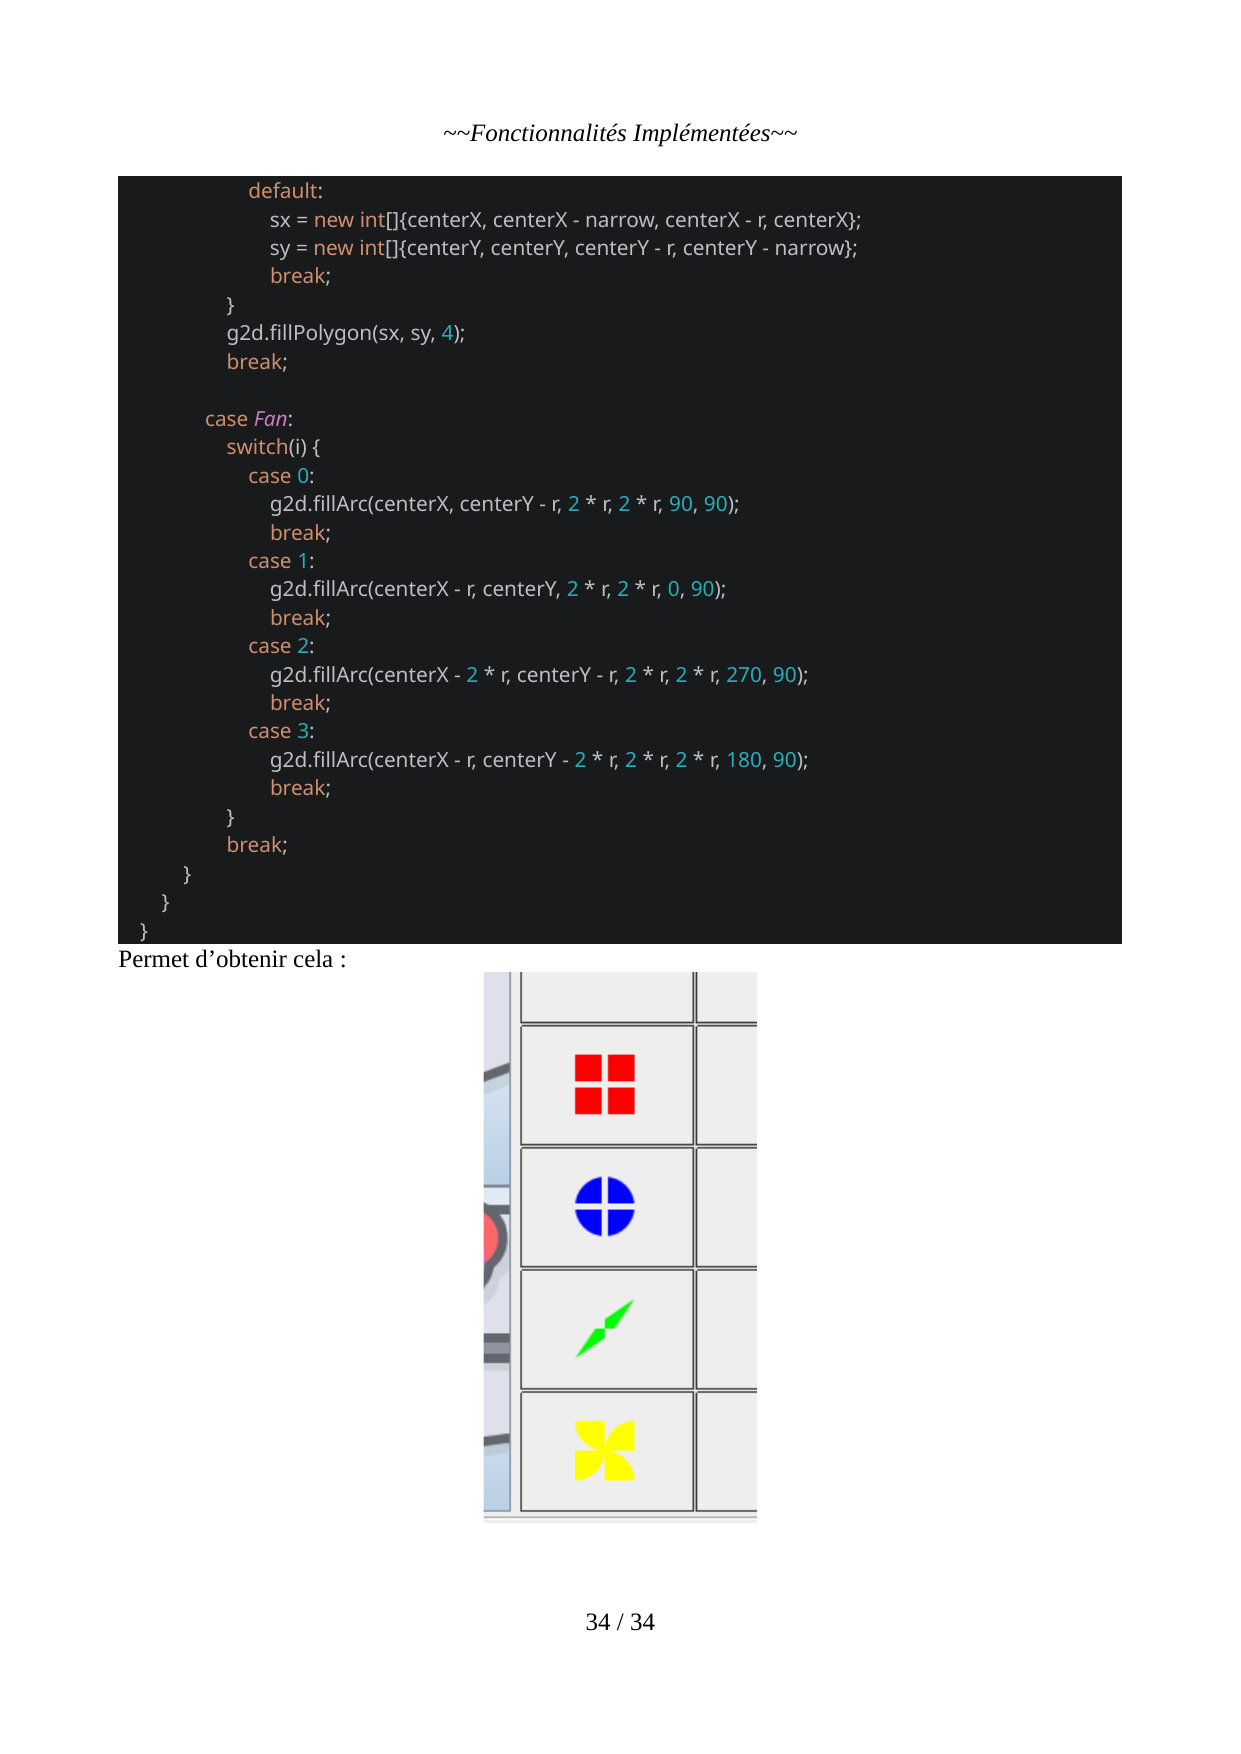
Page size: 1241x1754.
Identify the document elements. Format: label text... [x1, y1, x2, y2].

text Permet d’obtenir cela : [118, 944, 1122, 973]
picture [483, 972, 757, 1523]
text default: sx = new int[]{centerX, centerX - narrow, centerX - r, centerX}; sy = new int[]{centerY, centerY, centerY - r, centerY - narrow}; break; } g2d.fillPolygon(sx, sy, 4); break; case Fan: switch(i) { case 0: g2d.fillArc(centerX, centerY - r, 2 * r, 2 * r, 90, 90); break; case 1: g2d.fillArc(centerX - r, centerY, 2 * r, 2 * r, 0, 90); break; case 2: g2d.fillArc(centerX - 2 * r, centerY - r, 2 * r, 2 * r, 270, 90); break; case 3: g2d.fillArc(centerX - r, centerY - 2 * r, 2 * r, 2 * r, 180, 90); break; } break; } } } [118, 176, 1122, 944]
